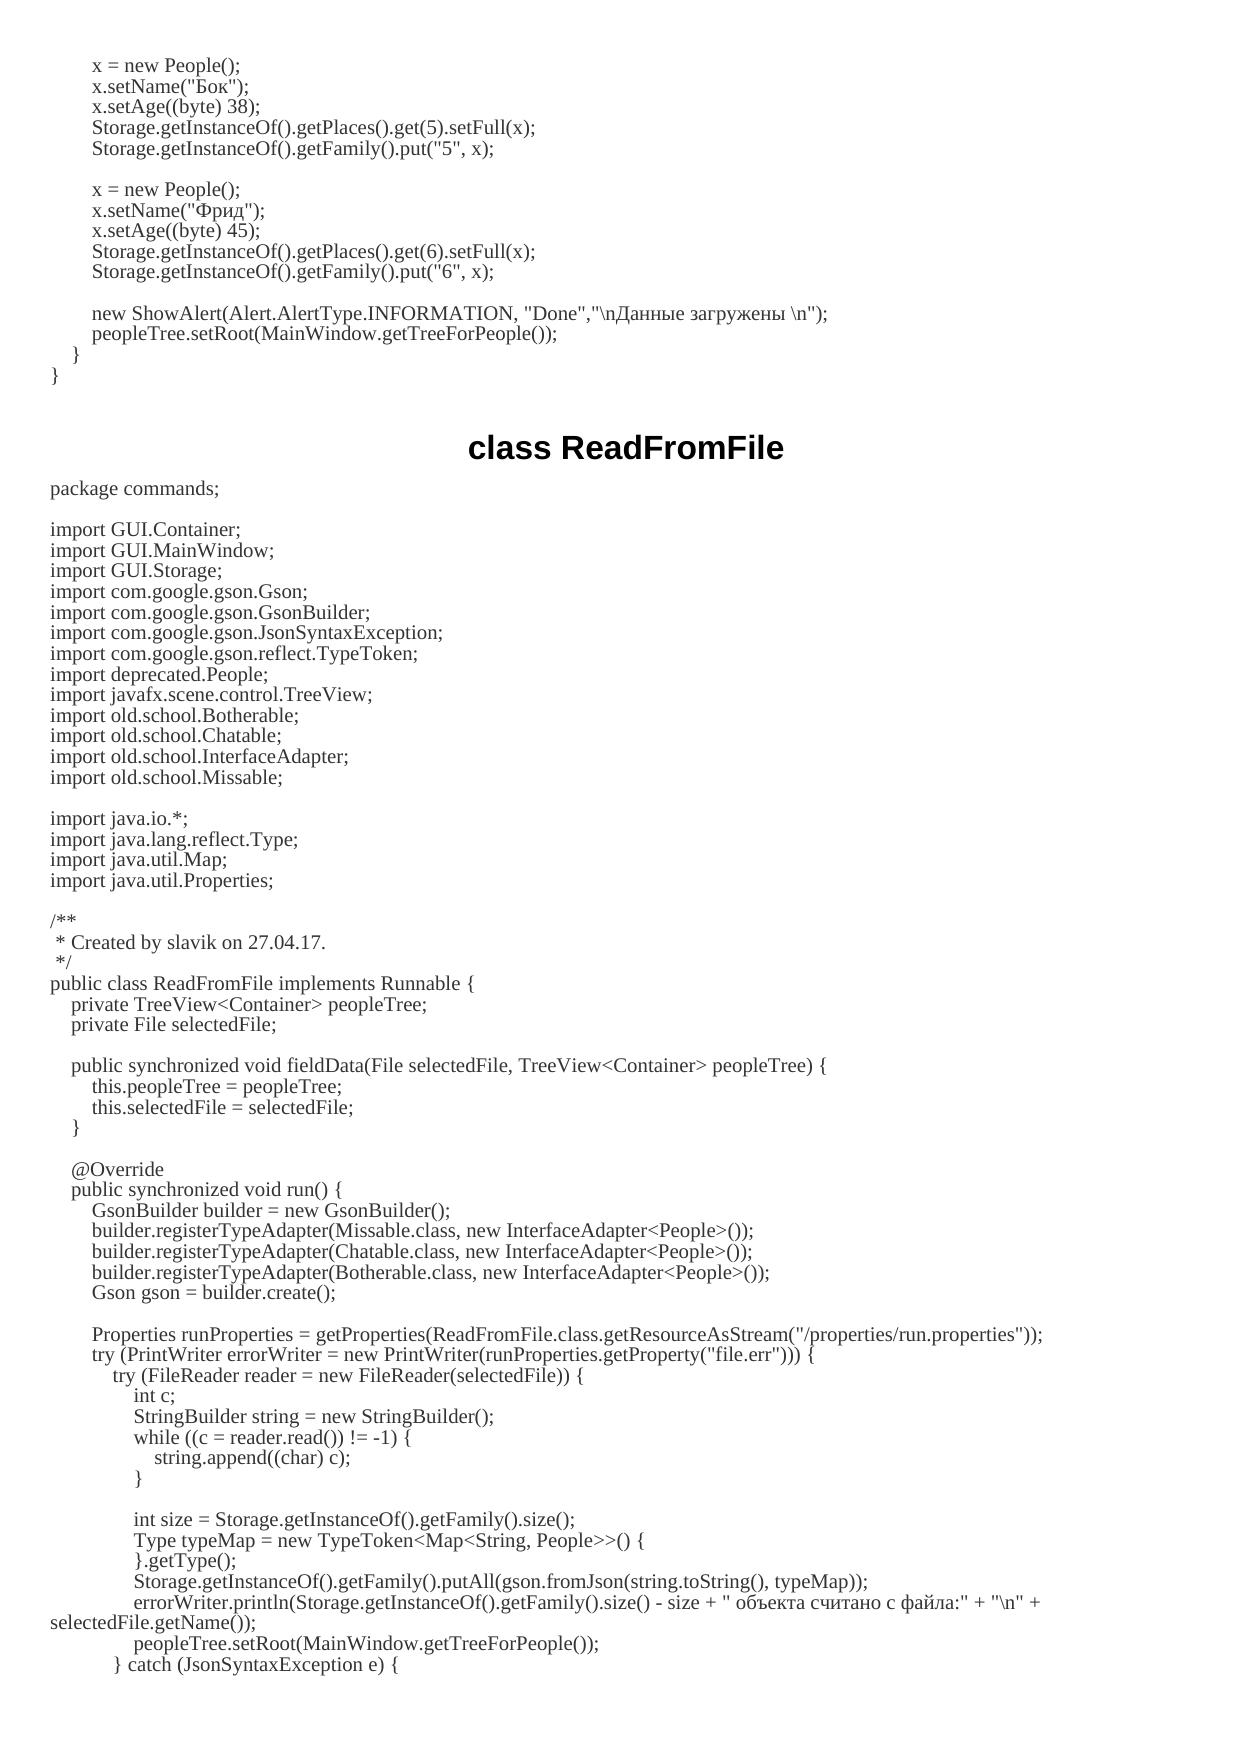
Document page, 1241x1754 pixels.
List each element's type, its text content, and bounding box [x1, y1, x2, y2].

text } [50, 1469, 1202, 1489]
text builder.registerTypeAdapter(Chatable.class, new InterfaceAdapter<People>()); [50, 1242, 1202, 1263]
text import com.google.gson.GsonBuilder; [50, 603, 1202, 623]
text } [50, 345, 1202, 366]
text this.peopleTree = peopleTree; [50, 1077, 1202, 1098]
text Storage.getInstanceOf().getPlaces().get(5).setFull(x); [50, 118, 1202, 139]
text public synchronized void run() { [50, 1180, 1202, 1201]
text x = new People(); [50, 56, 1202, 77]
text Storage.getInstanceOf().getFamily().put("5", x); [50, 139, 1202, 159]
text @Override [50, 1159, 1202, 1180]
text import GUI.MainWindow; [50, 541, 1202, 561]
text errorWriter.println(Storage.getInstanceOf().getFamily().size() - size + " объекта считано с файла:" + "\n" + selectedFile.getName()); [50, 1593, 1202, 1634]
text peopleTree.setRoot(MainWindow.getTreeForPeople()); [50, 324, 1202, 345]
text import javafx.scene.control.TreeView; [50, 685, 1202, 706]
text try (FileReader reader = new FileReader(selectedFile)) { [50, 1366, 1202, 1386]
text * Created by slavik on 27.04.17. [50, 933, 1202, 953]
text public class ReadFromFile implements Runnable { [50, 974, 1202, 994]
text GsonBuilder builder = new GsonBuilder(); [50, 1201, 1202, 1221]
text x.setName("Бок"); [50, 77, 1202, 97]
text x.setName("Фрид"); [50, 201, 1202, 221]
text import old.school.Botherable; [50, 706, 1202, 726]
text Storage.getInstanceOf().getPlaces().get(6).setFull(x); [50, 242, 1202, 262]
text Gson gson = builder.create(); [50, 1283, 1202, 1304]
text Storage.getInstanceOf().getFamily().put("6", x); [50, 262, 1202, 283]
text import java.util.Properties; [50, 871, 1202, 891]
text import old.school.Chatable; [50, 726, 1202, 747]
text new ShowAlert(Alert.AlertType.INFORMATION, "Done","\nДанные загружены \n"); [50, 304, 1202, 324]
text builder.registerTypeAdapter(Missable.class, new InterfaceAdapter<People>()); [50, 1221, 1202, 1242]
text private TreeView<Container> peopleTree; [50, 994, 1202, 1015]
text } catch (JsonSyntaxException e) { [50, 1654, 1202, 1675]
text import deprecated.People; [50, 664, 1202, 685]
text StringBuilder string = new StringBuilder(); [50, 1407, 1202, 1428]
text string.append((char) c); [50, 1448, 1202, 1469]
text /** [50, 912, 1202, 933]
text import com.google.gson.Gson; [50, 582, 1202, 603]
text try (PrintWriter errorWriter = new PrintWriter(runProperties.getProperty("file.err"))) { [50, 1345, 1202, 1366]
text import java.util.Map; [50, 850, 1202, 871]
text import com.google.gson.reflect.TypeToken; [50, 644, 1202, 664]
text import java.io.*; [50, 809, 1202, 829]
text x = new People(); [50, 180, 1202, 201]
text import GUI.Storage; [50, 561, 1202, 582]
text import old.school.Missable; [50, 768, 1202, 788]
text public synchronized void fieldData(File selectedFile, TreeView<Container> peopleTree) { [50, 1056, 1202, 1077]
text x.setAge((byte) 38); [50, 97, 1202, 118]
text import old.school.InterfaceAdapter; [50, 747, 1202, 768]
text }.getType(); [50, 1551, 1202, 1572]
subtitle class ReadFromFile [50, 428, 1202, 466]
text builder.registerTypeAdapter(Botherable.class, new InterfaceAdapter<People>()); [50, 1263, 1202, 1283]
text import GUI.Container; [50, 520, 1202, 541]
text Properties runProperties = getProperties(ReadFromFile.class.getResourceAsStream("/properties/run.properties")); [50, 1324, 1202, 1345]
text } [50, 366, 1202, 386]
text peopleTree.setRoot(MainWindow.getTreeForPeople()); [50, 1634, 1202, 1654]
text int size = Storage.getInstanceOf().getFamily().size(); [50, 1510, 1202, 1531]
text while ((c = reader.read()) != -1) { [50, 1428, 1202, 1448]
text import java.lang.reflect.Type; [50, 829, 1202, 850]
text Storage.getInstanceOf().getFamily().putAll(gson.fromJson(string.toString(), typeMap)); [50, 1572, 1202, 1593]
text private File selectedFile; [50, 1015, 1202, 1036]
text Type typeMap = new TypeToken<Map<String, People>>() { [50, 1531, 1202, 1551]
text */ [50, 953, 1202, 974]
text int c; [50, 1386, 1202, 1407]
text this.selectedFile = selectedFile; [50, 1098, 1202, 1118]
text } [50, 1118, 1202, 1139]
text x.setAge((byte) 45); [50, 221, 1202, 242]
text package commands; [50, 479, 1202, 499]
text import com.google.gson.JsonSyntaxException; [50, 623, 1202, 644]
